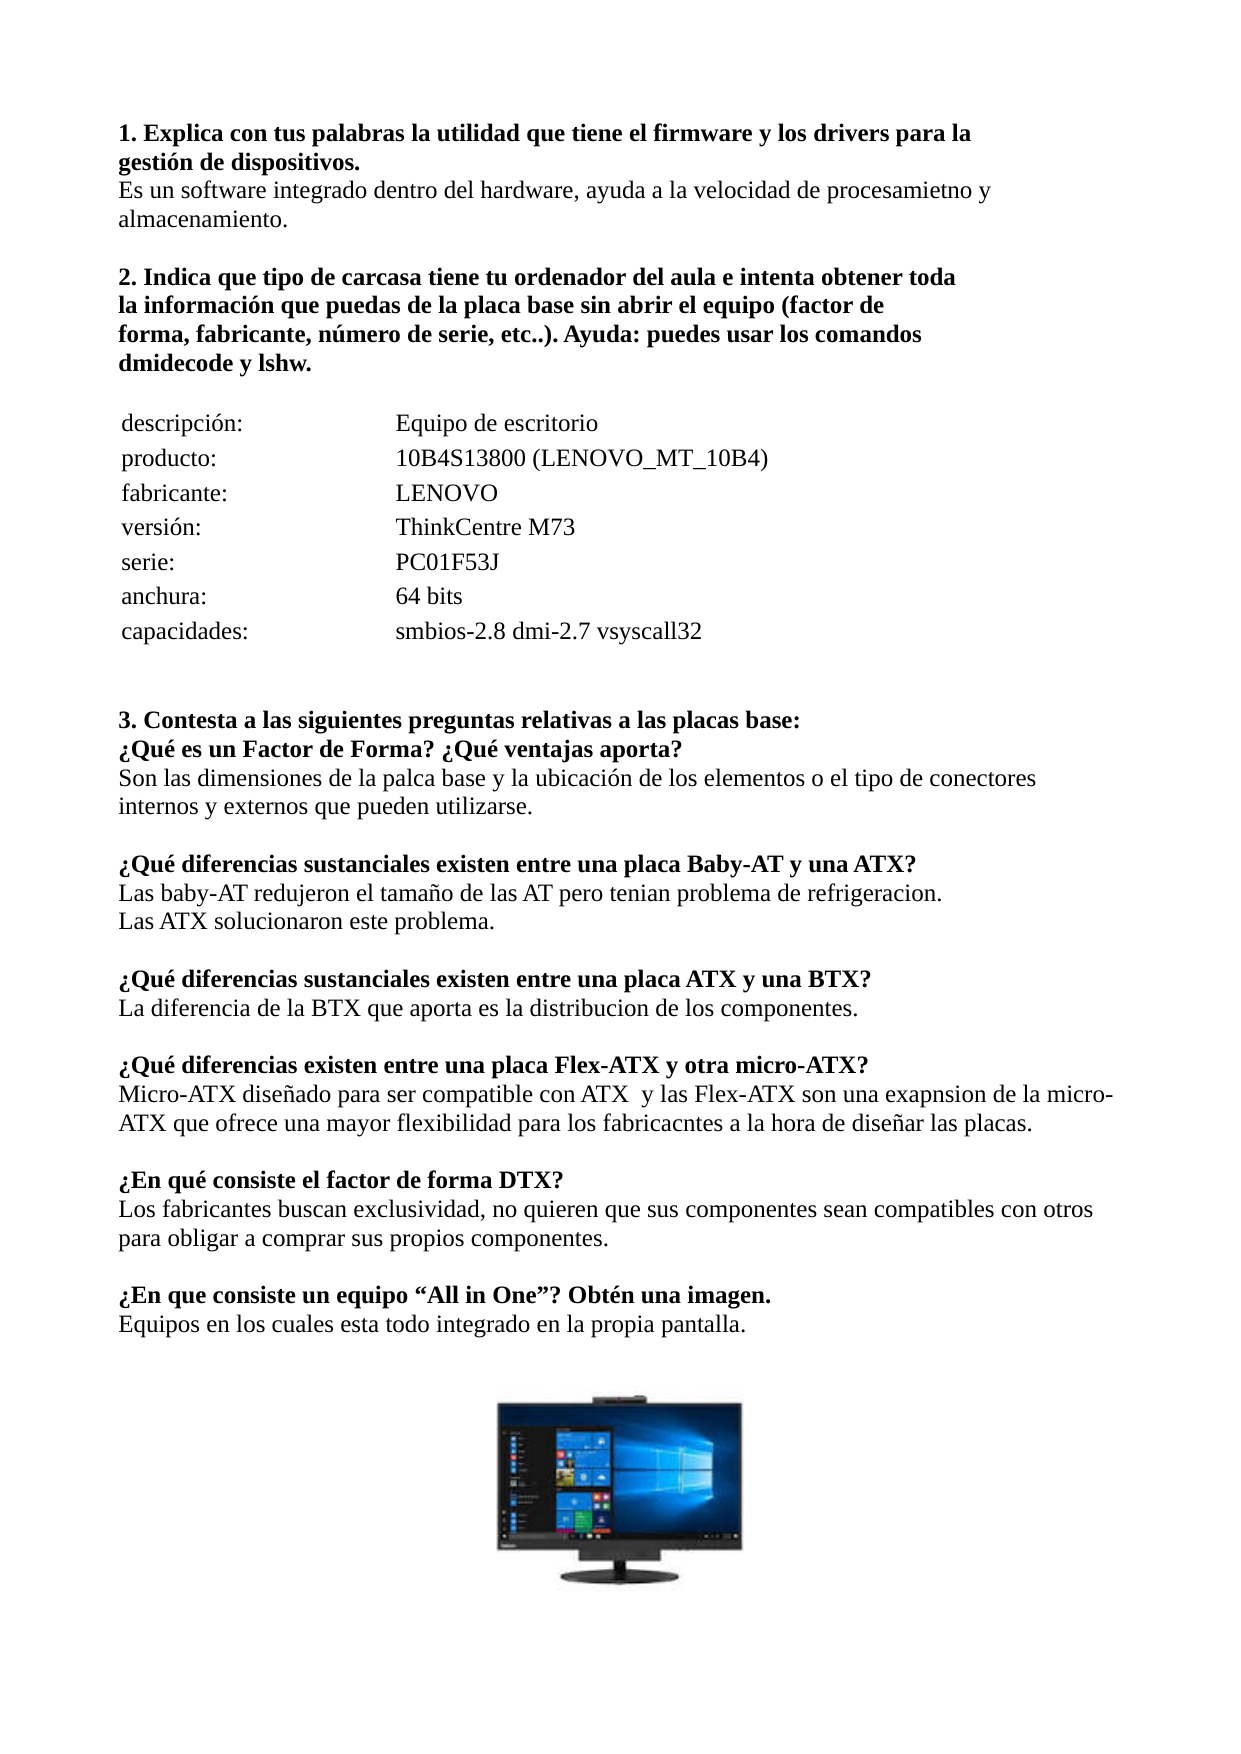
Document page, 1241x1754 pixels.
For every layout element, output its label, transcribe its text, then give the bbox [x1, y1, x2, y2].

table_header descripción: [118, 406, 392, 440]
text Las baby-AT redujeron el tamaño de las AT pero tenian problema de refrigeracion. [118, 878, 1122, 906]
text la información que puedas de la placa base sin abrir el equipo (factor de [118, 291, 1122, 319]
text 1. Explica con tus palabras la utilidad que tiene el firmware y los drivers para la [118, 118, 1122, 147]
text Son las dimensiones de la palca base y la ubicación de los elementos o el tipo de conectores internos y externos que pueden utilizarse. [118, 763, 1122, 820]
text Las ATX solucionaron este problema. [118, 906, 1122, 935]
table_cell smbios-2.8 dmi-2.7 vsyscall32 [393, 613, 1122, 648]
table_cell 64 bits [393, 579, 1122, 613]
text Equipos en los cuales esta todo integrado en la propia pantalla. [118, 1309, 1122, 1338]
table_cell anchura: [118, 579, 392, 613]
text ¿Qué diferencias existen entre una placa Flex-ATX y otra micro-ATX? [118, 1050, 1122, 1079]
text Los fabricantes buscan exclusividad, no quieren que sus componentes sean compatibles con otros para obligar a comprar sus propios componentes. [118, 1194, 1122, 1251]
picture [496, 1366, 745, 1615]
table_cell LENOVO [393, 475, 1122, 509]
table_cell PC01F53J [393, 544, 1122, 578]
text ¿Qué diferencias sustanciales existen entre una placa Baby-AT y una ATX? [118, 849, 1122, 878]
text ¿Qué es un Factor de Forma? ¿Qué ventajas aporta? [118, 734, 1122, 763]
text gestión de dispositivos. [118, 147, 1122, 176]
table_cell capacidades: [118, 613, 392, 648]
text Micro-ATX diseñado para ser compatible con ATX y las Flex-ATX son una exapnsion de la micro-ATX que ofrece una mayor flexibilidad para los fabricacntes a la hora de diseñar las placas. [118, 1079, 1122, 1136]
text forma, fabricante, número de serie, etc..). Ayuda: puedes usar los comandos [118, 319, 1122, 348]
table_cell versión: [118, 509, 392, 544]
table_cell 10B4S13800 (LENOVO_MT_10B4) [393, 440, 1122, 475]
text ¿En qué consiste el factor de forma DTX? [118, 1165, 1122, 1194]
table_header Equipo de escritorio [393, 406, 1122, 440]
text 3. Contesta a las siguientes preguntas relativas a las placas base: [118, 705, 1122, 734]
table_cell producto: [118, 440, 392, 475]
table_cell fabricante: [118, 475, 392, 509]
table_cell ThinkCentre M73 [393, 509, 1122, 544]
table_cell serie: [118, 544, 392, 578]
text dmidecode y lshw. [118, 348, 1122, 377]
text ¿Qué diferencias sustanciales existen entre una placa ATX y una BTX? [118, 964, 1122, 993]
text La diferencia de la BTX que aporta es la distribucion de los componentes. [118, 993, 1122, 1021]
text ¿En que consiste un equipo “All in One”? Obtén una imagen. [118, 1280, 1122, 1309]
text 2. Indica que tipo de carcasa tiene tu ordenador del aula e intenta obtener toda [118, 262, 1122, 291]
text Es un software integrado dentro del hardware, ayuda a la velocidad de procesamietno y almacenamiento. [118, 176, 1122, 233]
